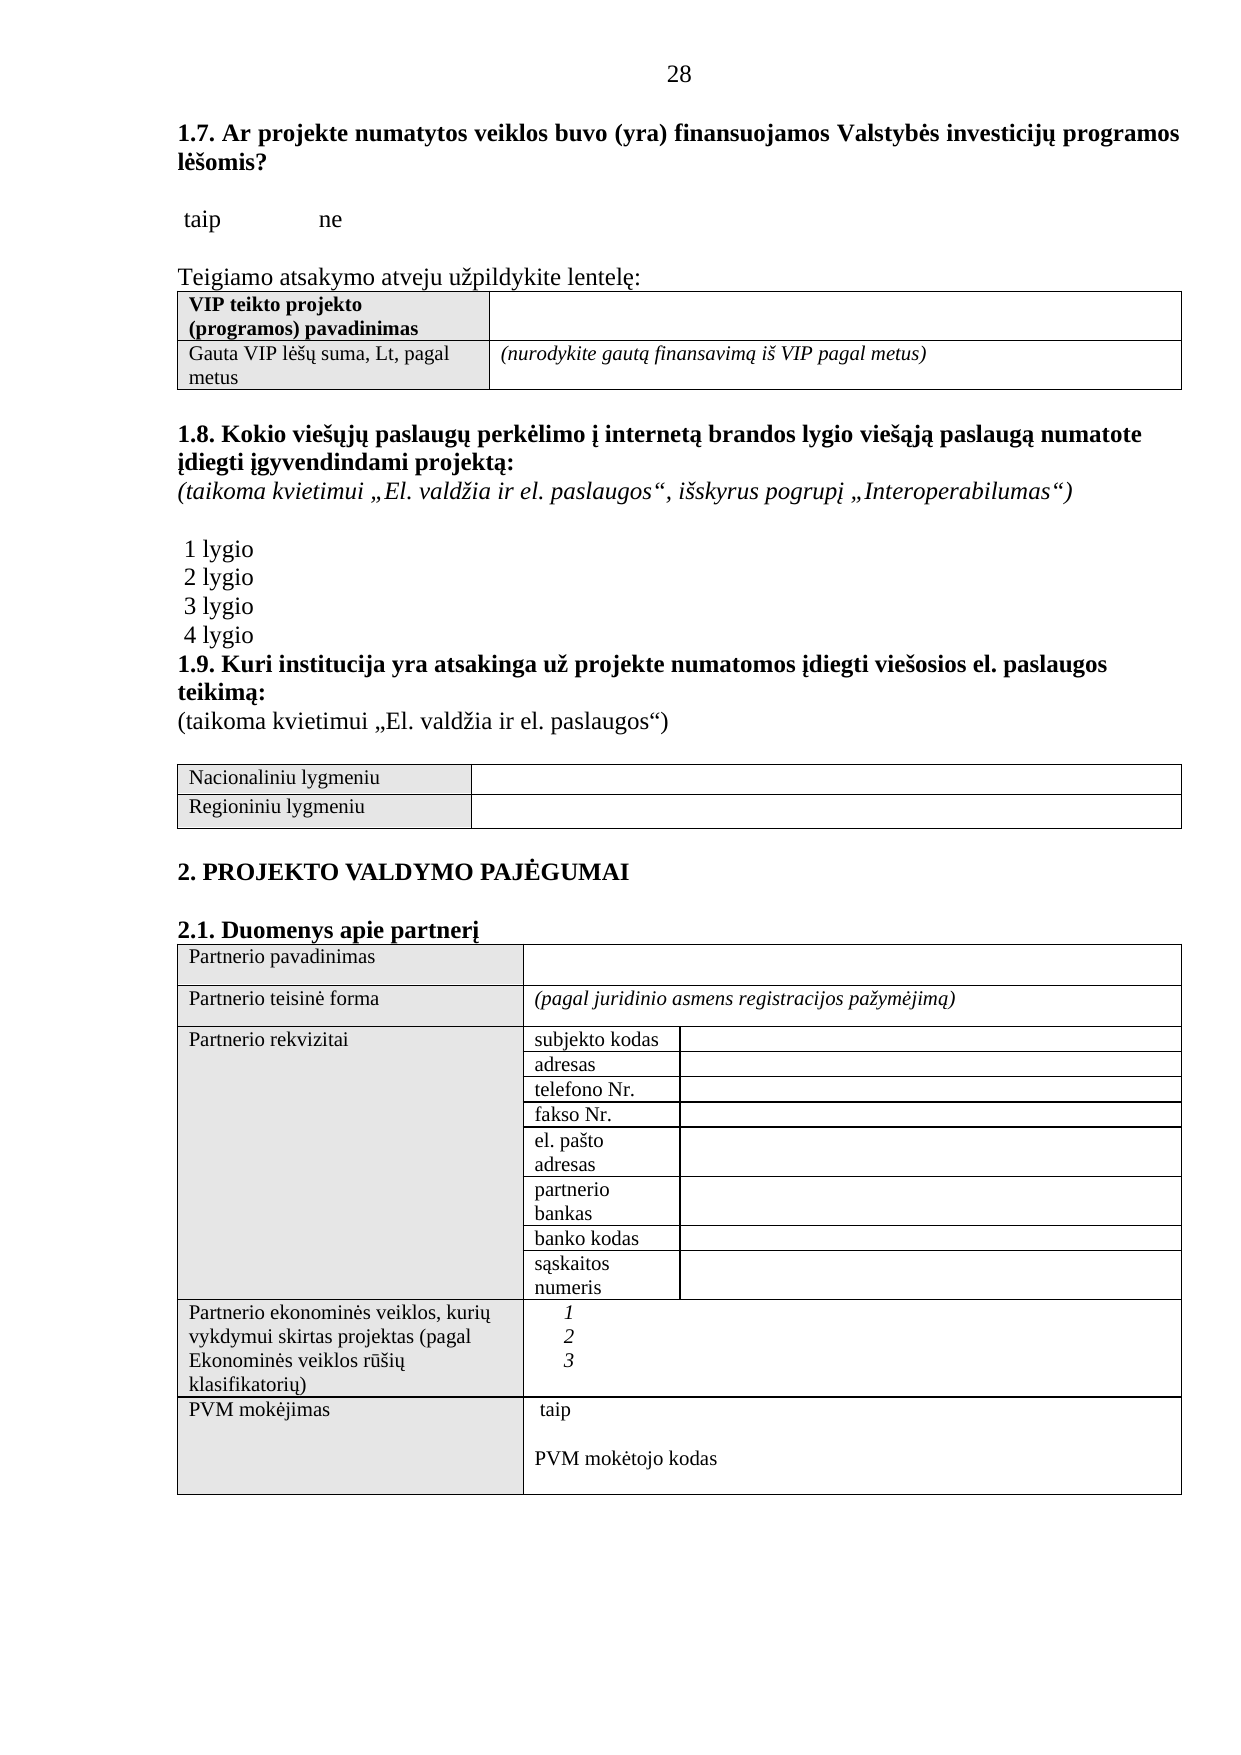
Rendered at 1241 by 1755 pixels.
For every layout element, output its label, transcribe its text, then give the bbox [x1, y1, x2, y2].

table_cell [681, 1103, 1181, 1126]
table_cell [681, 1052, 1181, 1076]
table_cell Partnerio ekonominės veiklos, kurių vykdymui skirtas projektas (pagal Ekonominės veiklos rūšių klasifikatorių) [178, 1300, 523, 1396]
table_cell Regioniniu lygmeniu [178, 795, 471, 827]
table_cell [681, 1128, 1181, 1176]
table_header [490, 292, 1181, 340]
text 3 lygio [177, 591, 1181, 620]
table_cell el. pašto adresas [524, 1128, 679, 1176]
table_cell [472, 795, 1181, 827]
table_cell PVM mokėjimas [178, 1398, 523, 1494]
table_cell taip PVM mokėtojo kodas [524, 1398, 1181, 1494]
text 1.8. Kokio viešųjų paslaugų perkėlimo į internetą brandos lygio viešąją paslaugą numatote įdiegti įgyvendindami projektą: [177, 419, 1181, 476]
table_cell Gauta VIP lėšų suma, Lt, pagal metus [178, 341, 489, 389]
table_header [472, 765, 1181, 793]
table_cell fakso Nr. [524, 1103, 679, 1126]
table_cell (nurodykite gautą finansavimą iš VIP pagal metus) [490, 341, 1181, 389]
text 1.7. Ar projekte numatytos veiklos buvo (yra) finansuojamos Valstybės investicijų programos lėšomis? [177, 118, 1181, 176]
table_cell Partnerio rekvizitai [178, 1027, 523, 1299]
text 2. PROJEKTO VALDYMO PAJĖGUMAI [177, 857, 1181, 886]
table_cell Partnerio teisinė forma [178, 986, 523, 1026]
table_cell banko kodas [524, 1226, 679, 1250]
table_cell [681, 1077, 1181, 1101]
text (taikoma kvietimui „El. valdžia ir el. paslaugos“) [177, 706, 1181, 735]
text 1 lygio [177, 534, 1181, 562]
text 4 lygio [177, 620, 1181, 649]
text taip ne [177, 204, 1181, 233]
text 2.1. Duomenys apie partnerį [177, 915, 1181, 943]
table_cell [681, 1027, 1181, 1051]
table_cell [681, 1251, 1181, 1299]
table_cell partnerio bankas [524, 1177, 679, 1225]
text Teigiamo atsakymo atveju užpildykite lentelę: [177, 262, 1181, 291]
table_header [524, 945, 1181, 984]
text 2 lygio [177, 562, 1181, 591]
table_cell [681, 1177, 1181, 1225]
table_cell [681, 1226, 1181, 1250]
table_cell telefono Nr. [524, 1077, 679, 1101]
table_cell adresas [524, 1052, 679, 1076]
text (taikoma kvietimui „El. valdžia ir el. paslaugos“, išskyrus pogrupį „Interoperabilumas“) [177, 476, 1181, 505]
table_header Nacionaliniu lygmeniu [178, 765, 471, 793]
table_cell (pagal juridinio asmens registracijos pažymėjimą) [524, 986, 1181, 1026]
table_cell subjekto kodas [524, 1027, 679, 1051]
table_cell 1 2 3 [524, 1300, 1181, 1396]
table_header VIP teikto projekto (programos) pavadinimas [178, 292, 489, 340]
table_cell sąskaitos numeris [524, 1251, 679, 1299]
text 1.9. Kuri institucija yra atsakinga už projekte numatomos įdiegti viešosios el. paslaugos teikimą: [177, 649, 1181, 706]
table_header Partnerio pavadinimas [178, 945, 523, 984]
